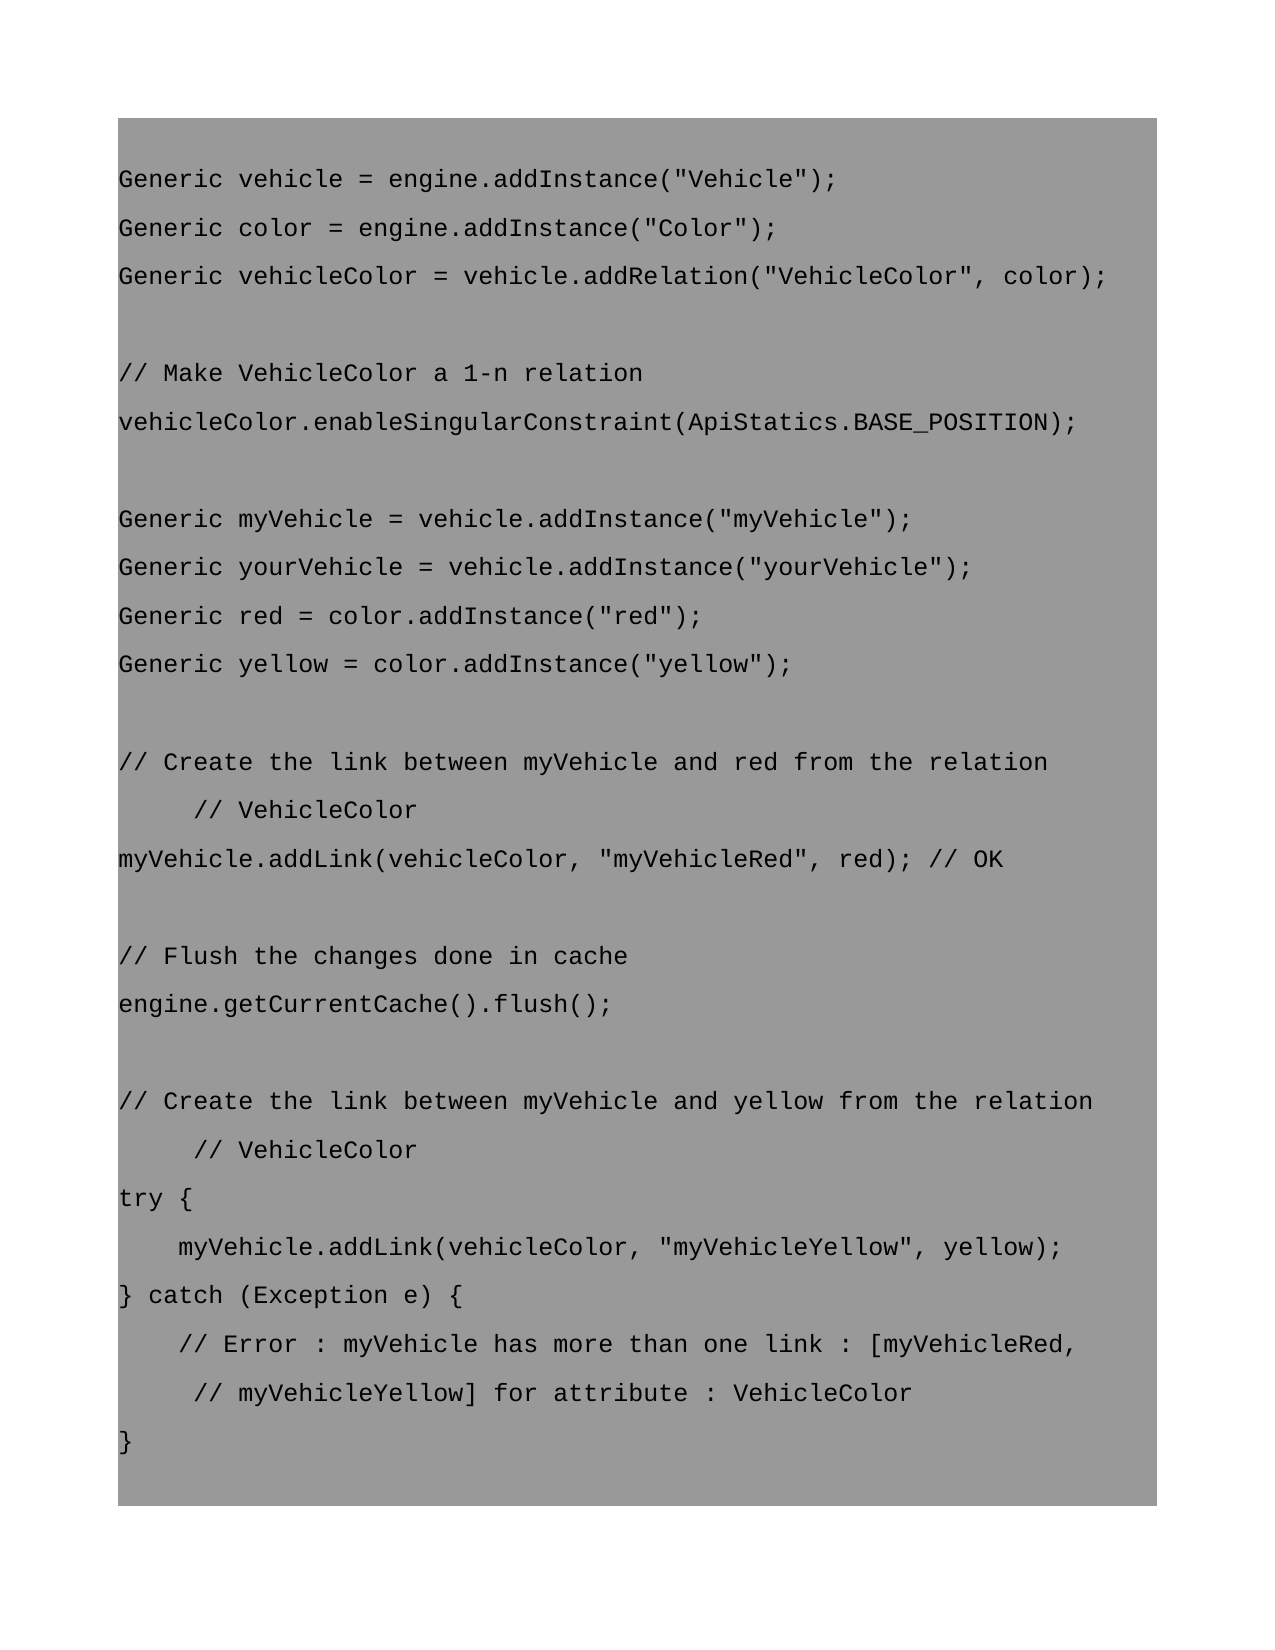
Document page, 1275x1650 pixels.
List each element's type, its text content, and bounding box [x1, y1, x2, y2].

text // Make VehicleColor a 1-n relation [118, 361, 1157, 389]
text // VehicleColor [118, 1137, 1157, 1166]
text // Create the link between myVehicle and red from the relation [118, 749, 1157, 777]
text // Flush the changes done in cache [118, 943, 1157, 972]
text Generic red = color.addInstance("red"); [118, 603, 1157, 632]
text // myVehicleYellow] for attribute : VehicleColor [118, 1380, 1157, 1408]
text myVehicle.addLink(vehicleColor, "myVehicleYellow", yellow); [118, 1234, 1157, 1263]
text } [118, 1429, 1157, 1457]
text vehicleColor.enableSingularConstraint(ApiStatics.BASE_POSITION); [118, 409, 1157, 438]
text Generic color = engine.addInstance("Color"); [118, 215, 1157, 243]
text Generic yourVehicle = vehicle.addInstance("yourVehicle"); [118, 555, 1157, 583]
text Generic myVehicle = vehicle.addInstance("myVehicle"); [118, 506, 1157, 535]
text // VehicleColor [118, 798, 1157, 826]
text Generic yellow = color.addInstance("yellow"); [118, 652, 1157, 680]
text myVehicle.addLink(vehicleColor, "myVehicleRed", red); // OK [118, 846, 1157, 874]
text // Error : myVehicle has more than one link : [myVehicleRed, [118, 1332, 1157, 1360]
text engine.getCurrentCache().flush(); [118, 992, 1157, 1020]
text Generic vehicle = engine.addInstance("Vehicle"); [118, 167, 1157, 195]
text try { [118, 1186, 1157, 1214]
text // Create the link between myVehicle and yellow from the relation [118, 1089, 1157, 1117]
text Generic vehicleColor = vehicle.addRelation("VehicleColor", color); [118, 264, 1157, 292]
text } catch (Exception e) { [118, 1283, 1157, 1311]
